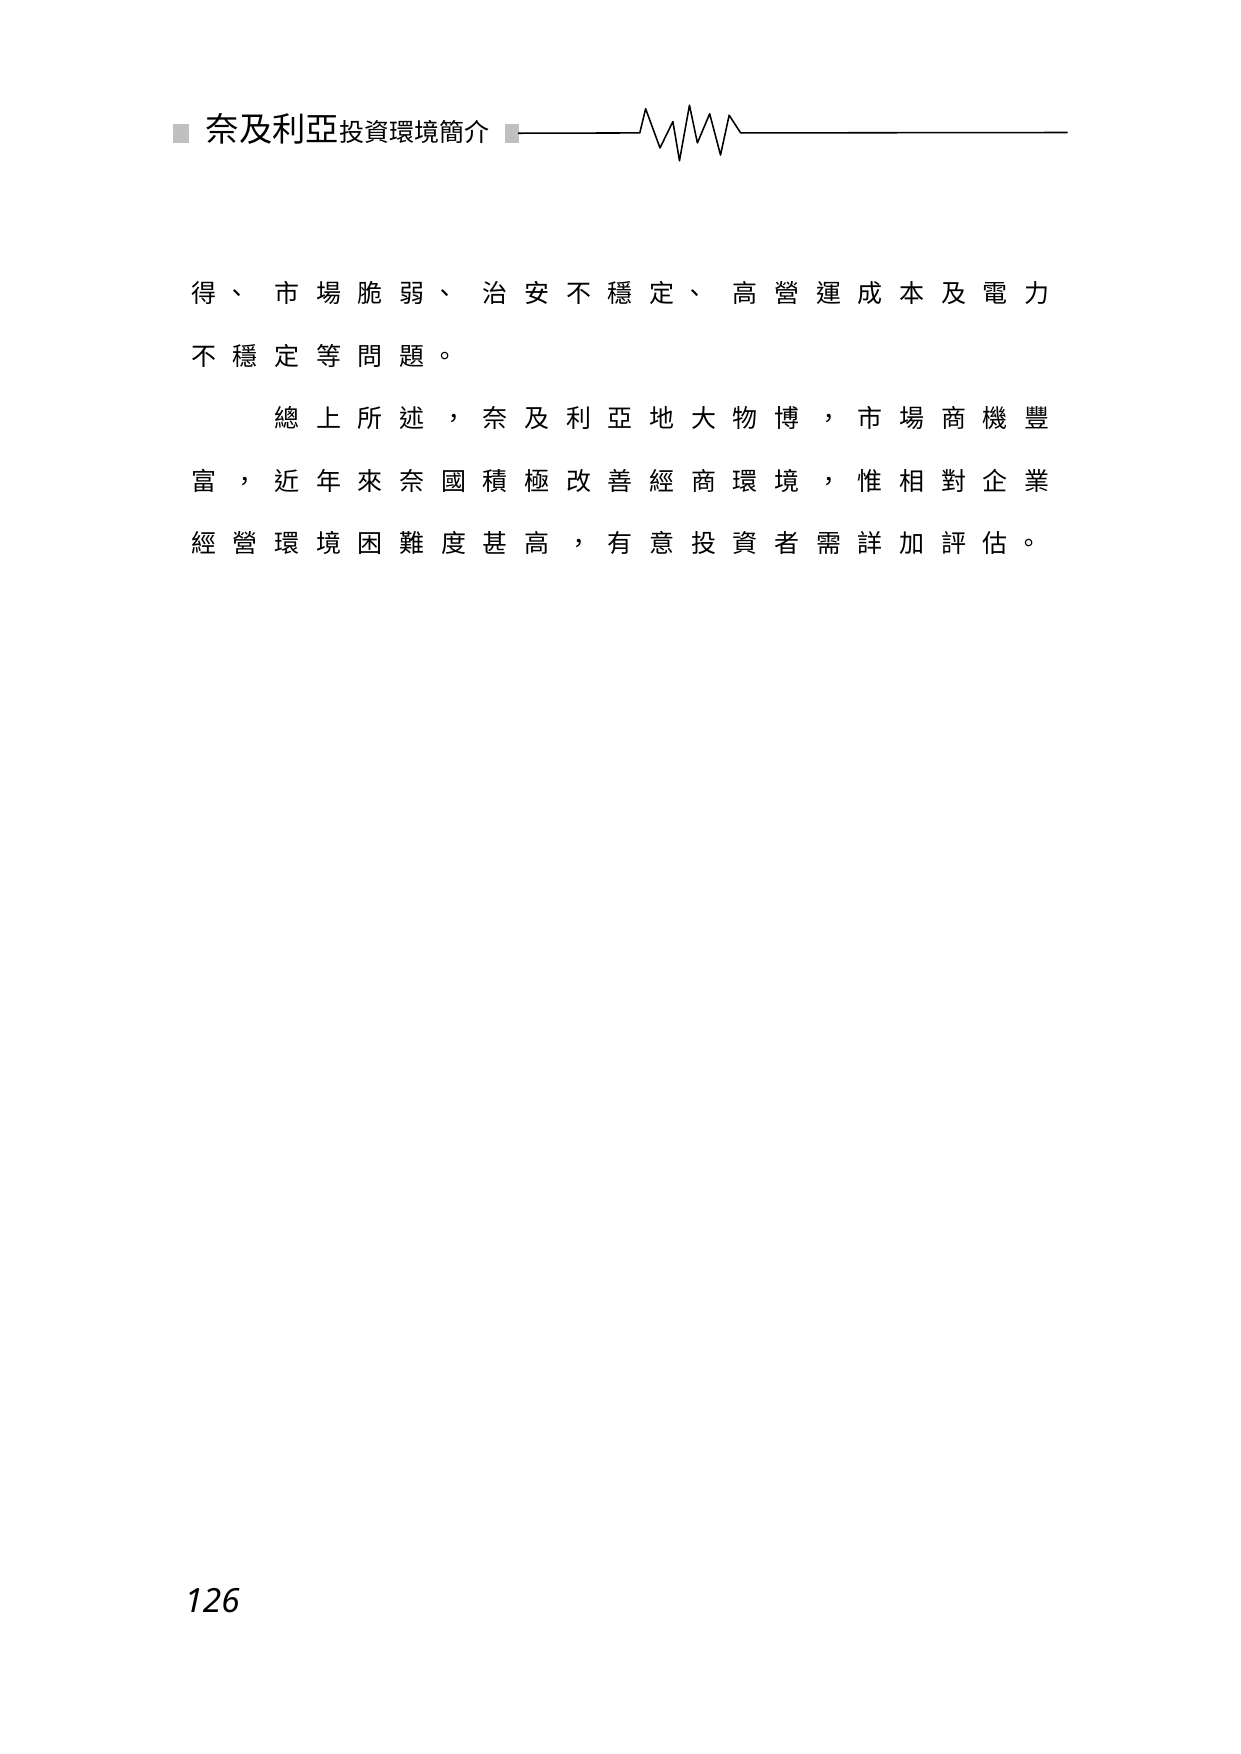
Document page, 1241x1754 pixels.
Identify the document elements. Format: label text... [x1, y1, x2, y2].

text 總上所述，奈及利亞地大物博，市場商機豐富，近年來奈國積極改善經商環境，惟相對企業經營環境困難度甚高，有意投資者需詳加評估。 [183, 375, 1058, 563]
text 得、市場脆弱、治安不穩定、高營運成本及電力不穩定等問題。 [183, 250, 1058, 375]
